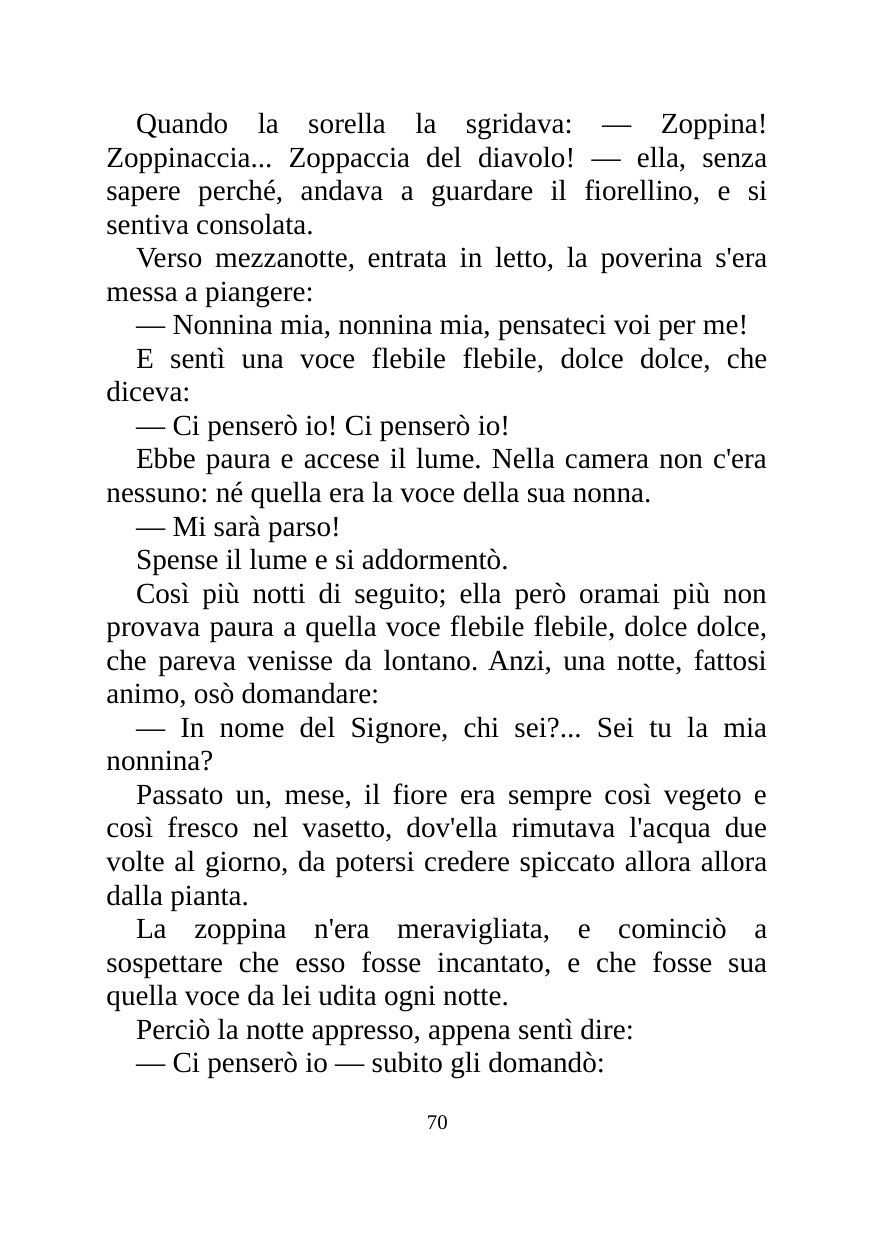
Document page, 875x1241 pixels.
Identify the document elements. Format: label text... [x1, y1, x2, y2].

text Perciò la notte appresso, appena sentì dire: [106, 1012, 768, 1045]
text E sentì una voce flebile flebile, dolce dolce, che diceva: [106, 341, 768, 408]
text — Nonnina mia, nonnina mia, pensateci voi per me! [106, 307, 768, 341]
text Così più notti di seguito; ella però oramai più non provava paura a quella voce flebile flebile, dolce dolce, che pareva venisse da lontano. Anzi, una notte, fattosi animo, osò domandare: [106, 576, 768, 710]
text Quando la sorella la sgridava: — Zoppina! Zoppinaccia... Zoppaccia del diavolo! — ella, senza sapere perché, andava a guardare il fiorellino, e si sentiva consolata. [106, 106, 768, 240]
text Spense il lume e si addormentò. [106, 542, 768, 576]
text — Ci penserò io! Ci penserò io! [106, 408, 768, 442]
text La zoppina n'era meravigliata, e cominciò a sospettare che esso fosse incantato, e che fosse sua quella voce da lei udita ogni notte. [106, 911, 768, 1012]
text Ebbe paura e accese il lume. Nella camera non c'era nessuno: né quella era la voce della sua nonna. [106, 442, 768, 509]
text — In nome del Signore, chi sei?... Sei tu la mia nonnina? [106, 710, 768, 777]
text — Mi sarà parso! [106, 509, 768, 542]
text Passato un, mese, il fiore era sempre così vegeto e così fresco nel vasetto, dov'ella rimutava l'acqua due volte al giorno, da potersi credere spiccato allora allora dalla pianta. [106, 777, 768, 911]
text — Ci penserò io — subito gli domandò: [106, 1045, 768, 1079]
text Verso mezzanotte, entrata in letto, la poverina s'era messa a piangere: [106, 240, 768, 307]
